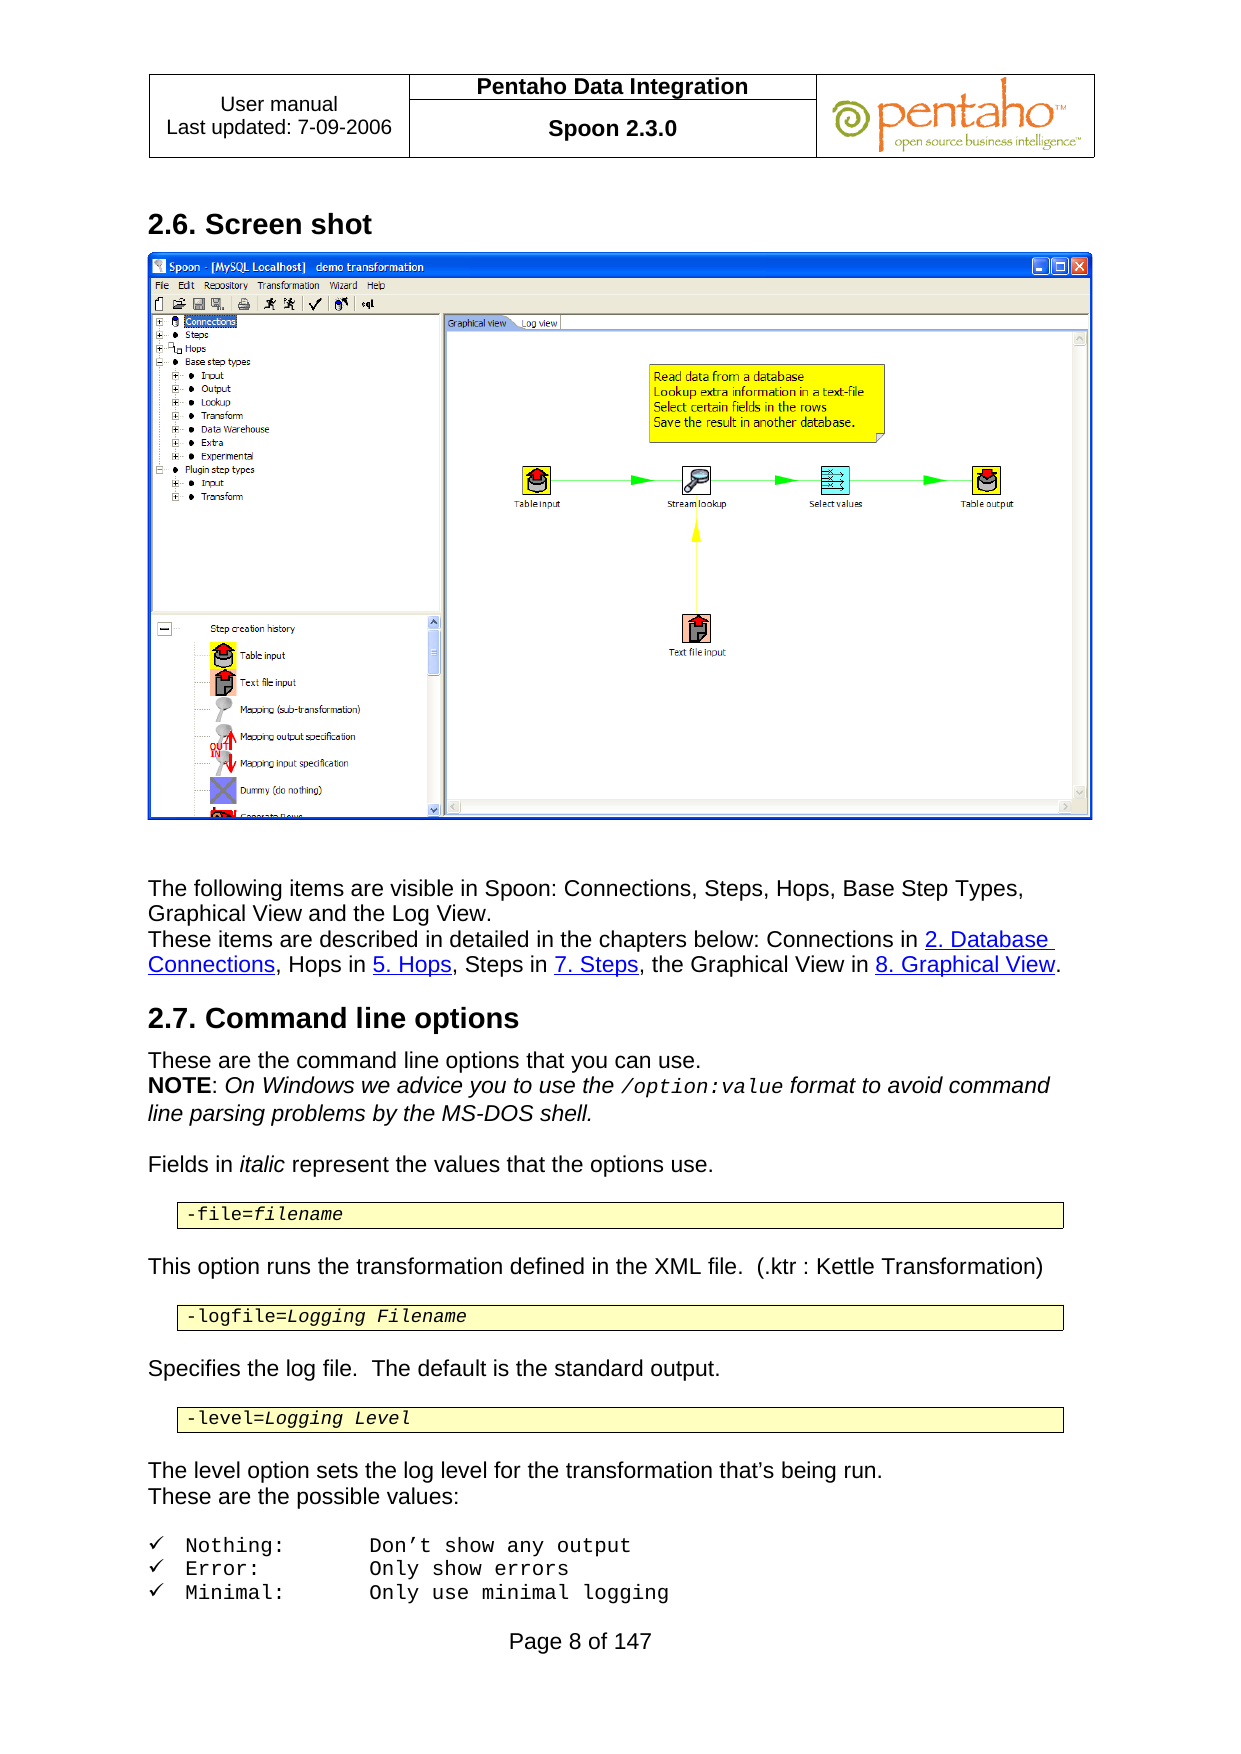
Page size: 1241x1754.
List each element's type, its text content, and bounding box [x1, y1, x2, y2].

subtitle Screen shot [148, 208, 1092, 240]
text This option runs the transformation defined in the XML file. (.ktr : Kettle Transformation) [148, 1253, 1092, 1279]
text -logfile=Logging Filename [178, 1306, 1063, 1330]
text Specifies the log file. The default is the standard output. [148, 1356, 1092, 1381]
text -level=Logging Level [178, 1408, 1063, 1432]
list Nothing: Don’t show any output [148, 1535, 1092, 1558]
text NOTE: On Windows we advice you to use the /option:value format to avoid command line parsing problems by the MS-DOS shell. [148, 1073, 1092, 1126]
picture [147, 252, 1093, 820]
text The level option sets the log level for the transformation that’s being run. [148, 1458, 1092, 1484]
text These items are described in detailed in the chapters below: Connections in 2. Database Connections, Hops in 5. Hops, Steps in 7. Steps, the Graphical View in 8. Graphical View. [148, 926, 1092, 977]
text Fields in italic represent the values that the options use. [148, 1151, 1092, 1177]
text -file=filename [178, 1203, 1063, 1228]
text These are the possible values: [148, 1484, 1092, 1509]
text The following items are visible in Spoon: Connections, Steps, Hops, Base Step Types, Graphical View and the Log View. [148, 875, 1092, 926]
text These are the command line options that you can use. [148, 1048, 1092, 1073]
list Minimal: Only use minimal logging [148, 1582, 1092, 1605]
subtitle Command line options [148, 1002, 1092, 1035]
list Error: Only show errors [148, 1558, 1092, 1582]
